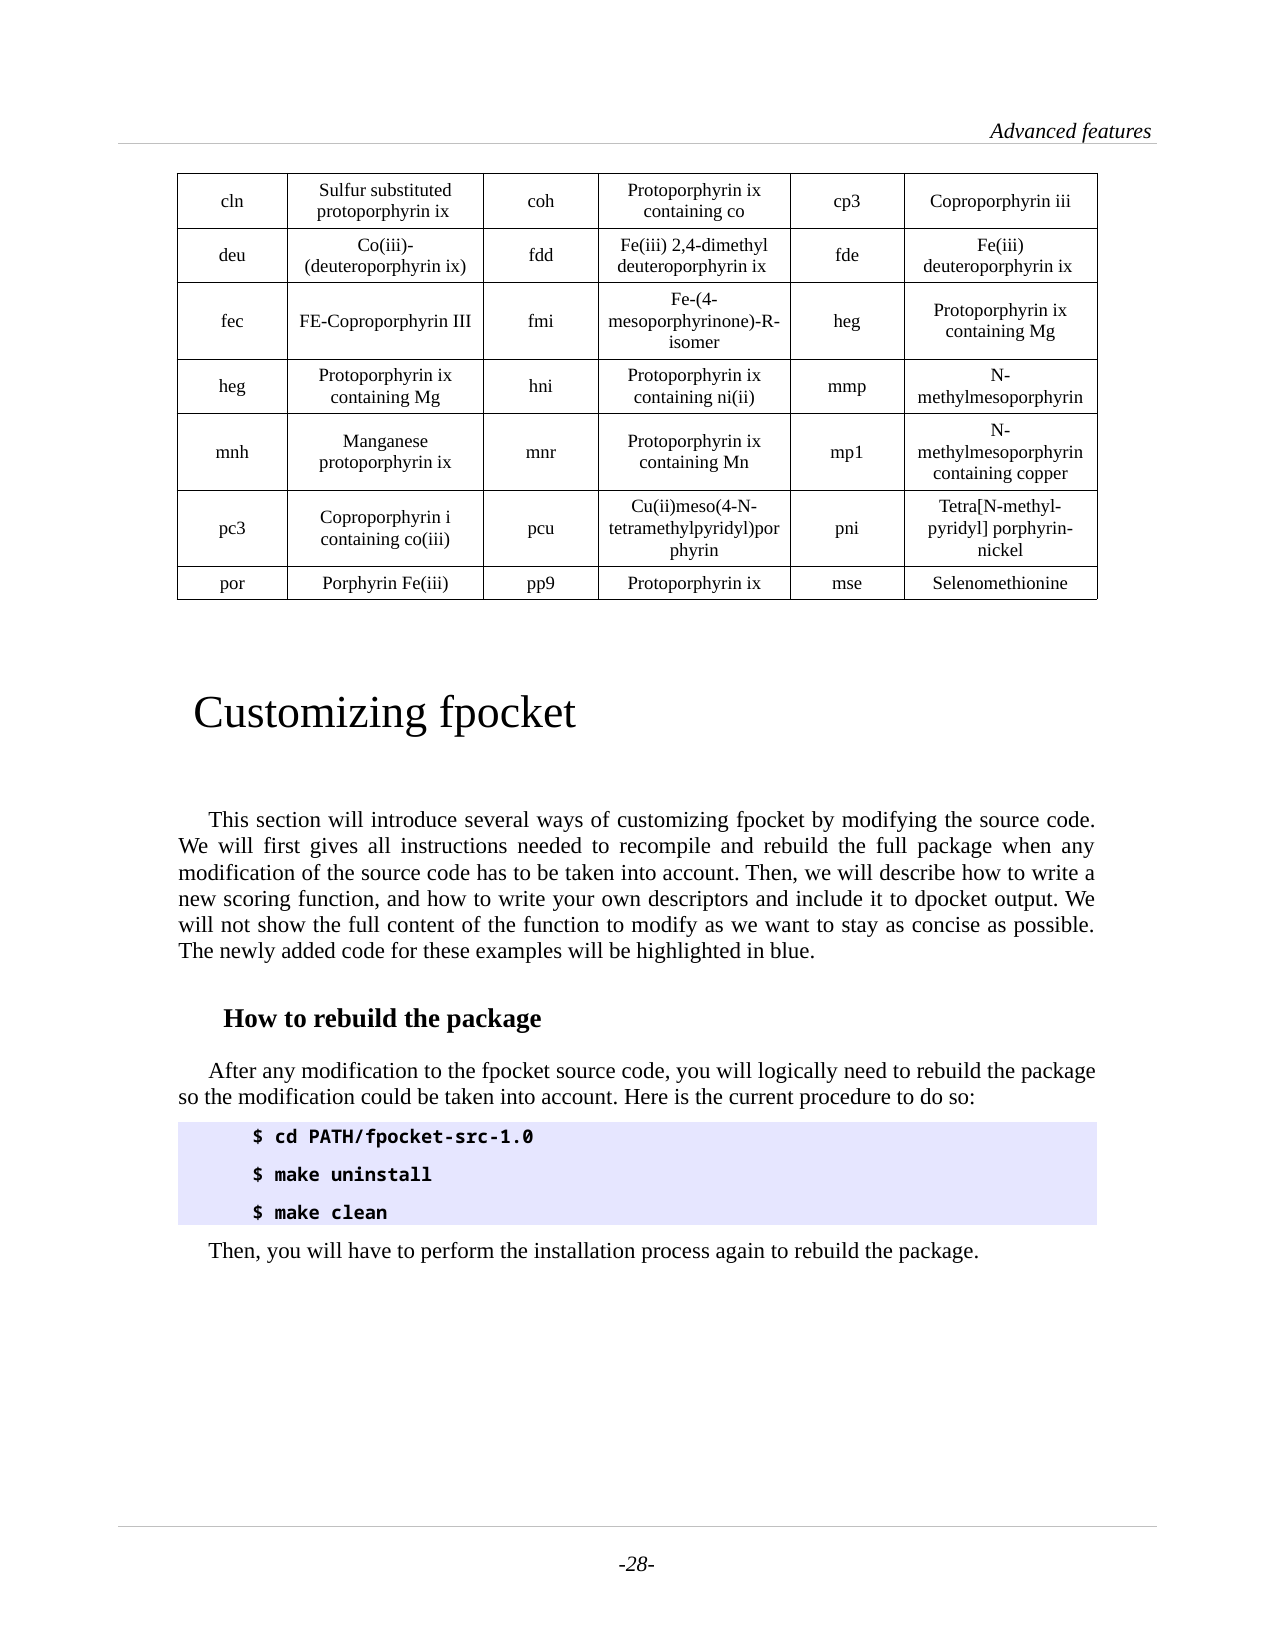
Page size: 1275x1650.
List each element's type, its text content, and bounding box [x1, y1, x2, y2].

table_cell Protoporphyrin ix containing ni(ii) [599, 360, 790, 413]
table_cell POR [178, 567, 287, 599]
table_cell CP3 [791, 174, 904, 228]
table_cell MNR [484, 414, 598, 489]
table_cell Protoporphyrin ix [599, 567, 790, 599]
table_cell DEU [178, 229, 287, 282]
table_cell FDE [791, 229, 904, 282]
table_cell N-methylmesoporphyrin [905, 360, 1097, 413]
text $ cd PATH/fpocket-src-1.0 [178, 1122, 1097, 1149]
table_cell Selenomethionine [905, 567, 1097, 599]
table_cell PC3 [178, 491, 287, 566]
table_cell PNI [791, 491, 904, 566]
table_cell Fe(iii) 2,4-dimethyl deuteroporphyrin ix [599, 229, 790, 282]
table_cell Fe-(4-mesoporphyrinone)-R-isomer [599, 283, 790, 358]
table_cell N-methylmesoporphyrin containing copper [905, 414, 1097, 489]
table_cell Protoporphyrin ix containing Mn [599, 414, 790, 489]
subtitle Customizing fpocket [193, 684, 1157, 737]
table_cell FMI [484, 283, 598, 358]
table_cell Manganese protoporphyrin ix [288, 414, 483, 489]
table_cell CLN [178, 174, 287, 228]
table_cell Protoporphyrin ix containing co [599, 174, 790, 228]
table_cell Protoporphyrin ix containing Mg [905, 283, 1097, 358]
table_cell Fe(iii) deuteroporphyrin ix [905, 229, 1097, 282]
table_cell MMP [791, 360, 904, 413]
table_cell Coproporphyrin iii [905, 174, 1097, 228]
table_cell Co(iii)-(deuteroporphyrin ix) [288, 229, 483, 282]
table_cell HNI [484, 360, 598, 413]
text Then, you will have to perform the installation process again to rebuild the package. [178, 1238, 1097, 1264]
table_cell HEG [791, 283, 904, 358]
table_cell COH [484, 174, 598, 228]
text $ make clean [178, 1199, 1097, 1225]
table_cell Sulfur substituted protoporphyrin ix [288, 174, 483, 228]
table_cell PCU [484, 491, 598, 566]
table_cell FEC [178, 283, 287, 358]
table_cell PP9 [484, 567, 598, 599]
table_cell Coproporphyrin i containing co(iii) [288, 491, 483, 566]
table_cell MP1 [791, 414, 904, 489]
text $ make uninstall [178, 1162, 1097, 1187]
table_cell MSE [791, 567, 904, 599]
table_cell Cu(ii)meso(4-N-tetramethylpyridyl)porphyrin [599, 491, 790, 566]
table_cell MNH [178, 414, 287, 489]
table_cell Tetra[N-methyl-pyridyl] porphyrin-nickel [905, 491, 1097, 566]
table_cell HEG [178, 360, 287, 413]
table_cell Porphyrin Fe(iii) [288, 567, 483, 599]
table_cell FE-Coproporphyrin III [288, 283, 483, 358]
text This section will introduce several ways of customizing fpocket by modifying the source code. We will first gives all instructions needed to recompile and rebuild the full package when any modification of the source code has to be taken into account. Then, we will describe how to write a new scoring function, and how to write your own descriptors and include it to dpocket output. We will not show the full content of the function to modify as we want to stay as concise as possible. The newly added code for these examples will be highlighted in blue. [178, 806, 1097, 964]
table_cell Protoporphyrin ix containing Mg [288, 360, 483, 413]
table_cell FDD [484, 229, 598, 282]
text After any modification to the fpocket source code, you will logically need to rebuild the package so the modification could be taken into account. Here is the current procedure to do so: [178, 1057, 1097, 1110]
subtitle How to rebuild the package [223, 1002, 1157, 1033]
